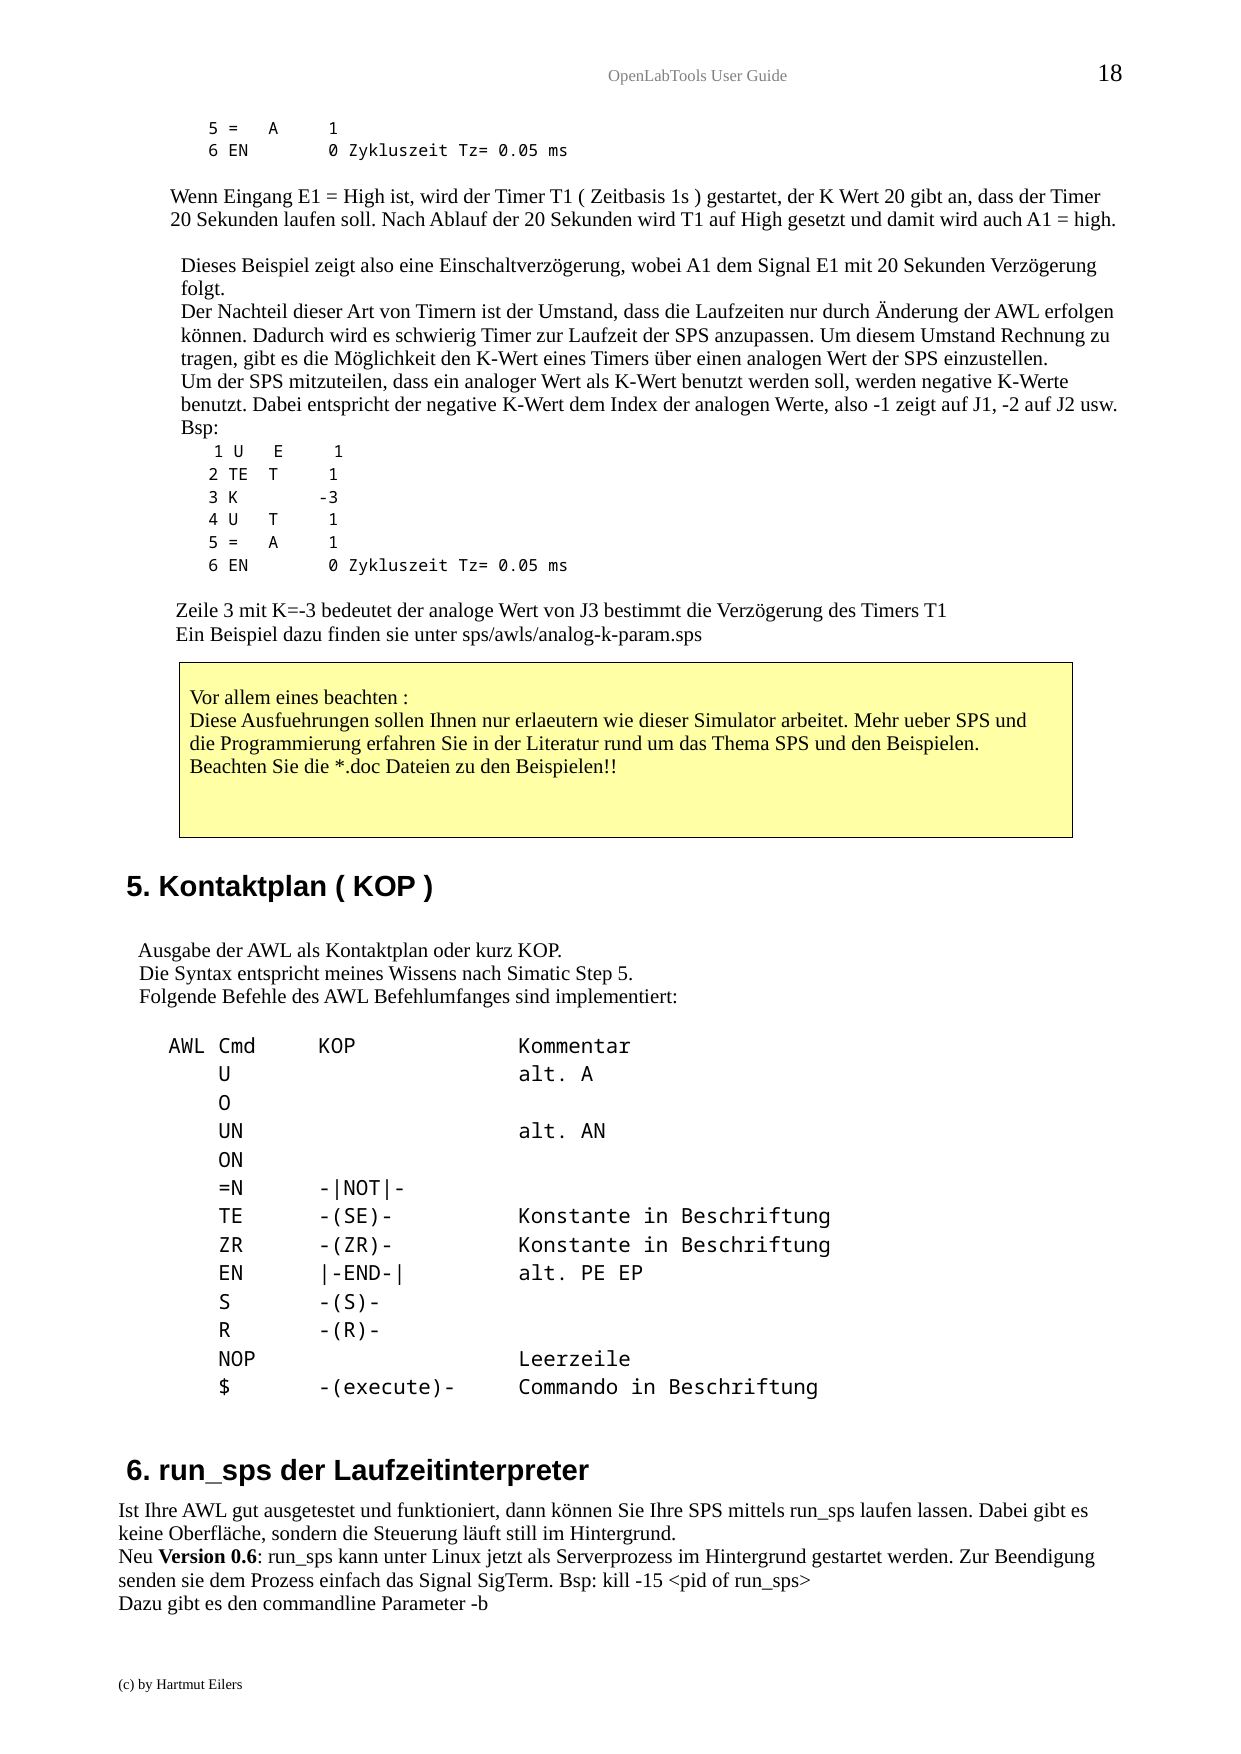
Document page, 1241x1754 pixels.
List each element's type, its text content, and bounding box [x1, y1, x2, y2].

text U alt. A [118, 1059, 1122, 1088]
text S -(S)- [118, 1287, 1122, 1315]
text 5 = A 1 [118, 116, 1122, 139]
text ZR -(ZR)- Konstante in Beschriftung [118, 1230, 1122, 1258]
text Die Syntax entspricht meines Wissens nach Simatic Step 5. [118, 962, 1122, 985]
text UN alt. AN [118, 1116, 1122, 1145]
subtitle 6. run_sps der Laufzeitinterpreter [118, 1454, 1122, 1487]
text EN |-END-| alt. PE EP [118, 1258, 1122, 1287]
text 6 EN 0 Zykluszeit Tz= 0.05 ms [118, 553, 1122, 576]
text $ -(execute)- Commando in Beschriftung [118, 1372, 1122, 1401]
text =N -|NOT|- [118, 1173, 1122, 1202]
text Bsp: [118, 416, 1122, 439]
text Ist Ihre AWL gut ausgetestet und funktioniert, dann können Sie Ihre SPS mittels run_sps laufen lassen. Dabei gibt es keine Oberfläche, sondern die Steuerung läuft still im Hintergrund. [118, 1499, 1122, 1545]
text 1 U E 1 [118, 439, 1122, 463]
subtitle 5. Kontaktplan ( KOP ) [118, 671, 1122, 903]
text 5 = A 1 [118, 531, 1122, 553]
text Ausgabe der AWL als Kontaktplan oder kurz KOP. [118, 938, 1122, 962]
text ON [118, 1145, 1122, 1173]
text Neu Version 0.6: run_sps kann unter Linux jetzt als Serverprozess im Hintergrund gestartet werden. Zur Beendigung senden sie dem Prozess einfach das Signal SigTerm. Bsp: kill -15 <pid of run_sps> [118, 1545, 1122, 1592]
text Folgende Befehle des AWL Befehlumfanges sind implementiert: [118, 985, 1122, 1008]
text R -(R)- [118, 1315, 1122, 1344]
text Der Nachteil dieser Art von Timern ist der Umstand, dass die Laufzeiten nur durch Änderung der AWL erfolgen können. Dadurch wird es schwierig Timer zur Laufzeit der SPS anzupassen. Um diesem Umstand Rechnung zu tragen, gibt es die Möglichkeit den K-Wert eines Timers über einen analogen Wert der SPS einzustellen. Um der SPS mitzuteilen, dass ein analoger Wert als K-Wert benutzt werden soll, werden negative K-Werte benutzt. Dabei entspricht der negative K-Wert dem Index der analogen Werte, also -1 zeigt auf J1, -2 auf J2 usw. [118, 300, 1122, 416]
text AWL Cmd KOP Kommentar [118, 1031, 1122, 1059]
text 4 U T 1 [118, 508, 1122, 531]
text 6 EN 0 Zykluszeit Tz= 0.05 ms [118, 139, 1122, 162]
text 2 TE T 1 [118, 463, 1122, 485]
text TE -(SE)- Konstante in Beschriftung [118, 1202, 1122, 1230]
text Zeile 3 mit K=-3 bedeutet der analoge Wert von J3 bestimmt die Verzögerung des Timers T1 [118, 599, 1122, 622]
text 3 K -3 [118, 485, 1122, 508]
text Dazu gibt es den commandline Parameter -b [118, 1592, 1122, 1615]
text NOP Leerzeile [118, 1344, 1122, 1372]
text O [118, 1088, 1122, 1116]
text Wenn Eingang E1 = High ist, wird der Timer T1 ( Zeitbasis 1s ) gestartet, der K Wert 20 gibt an, dass der Timer 20 Sekunden laufen soll. Nach Ablauf der 20 Sekunden wird T1 auf High gesetzt und damit wird auch A1 = high. Dieses Beispiel zeigt also eine Einschaltverzögerung, wobei A1 dem Signal E1 mit 20 Sekunden Verzögerung folgt. [118, 185, 1122, 300]
text Ein Beispiel dazu finden sie unter sps/awls/analog-k-param.sps [118, 622, 1122, 646]
